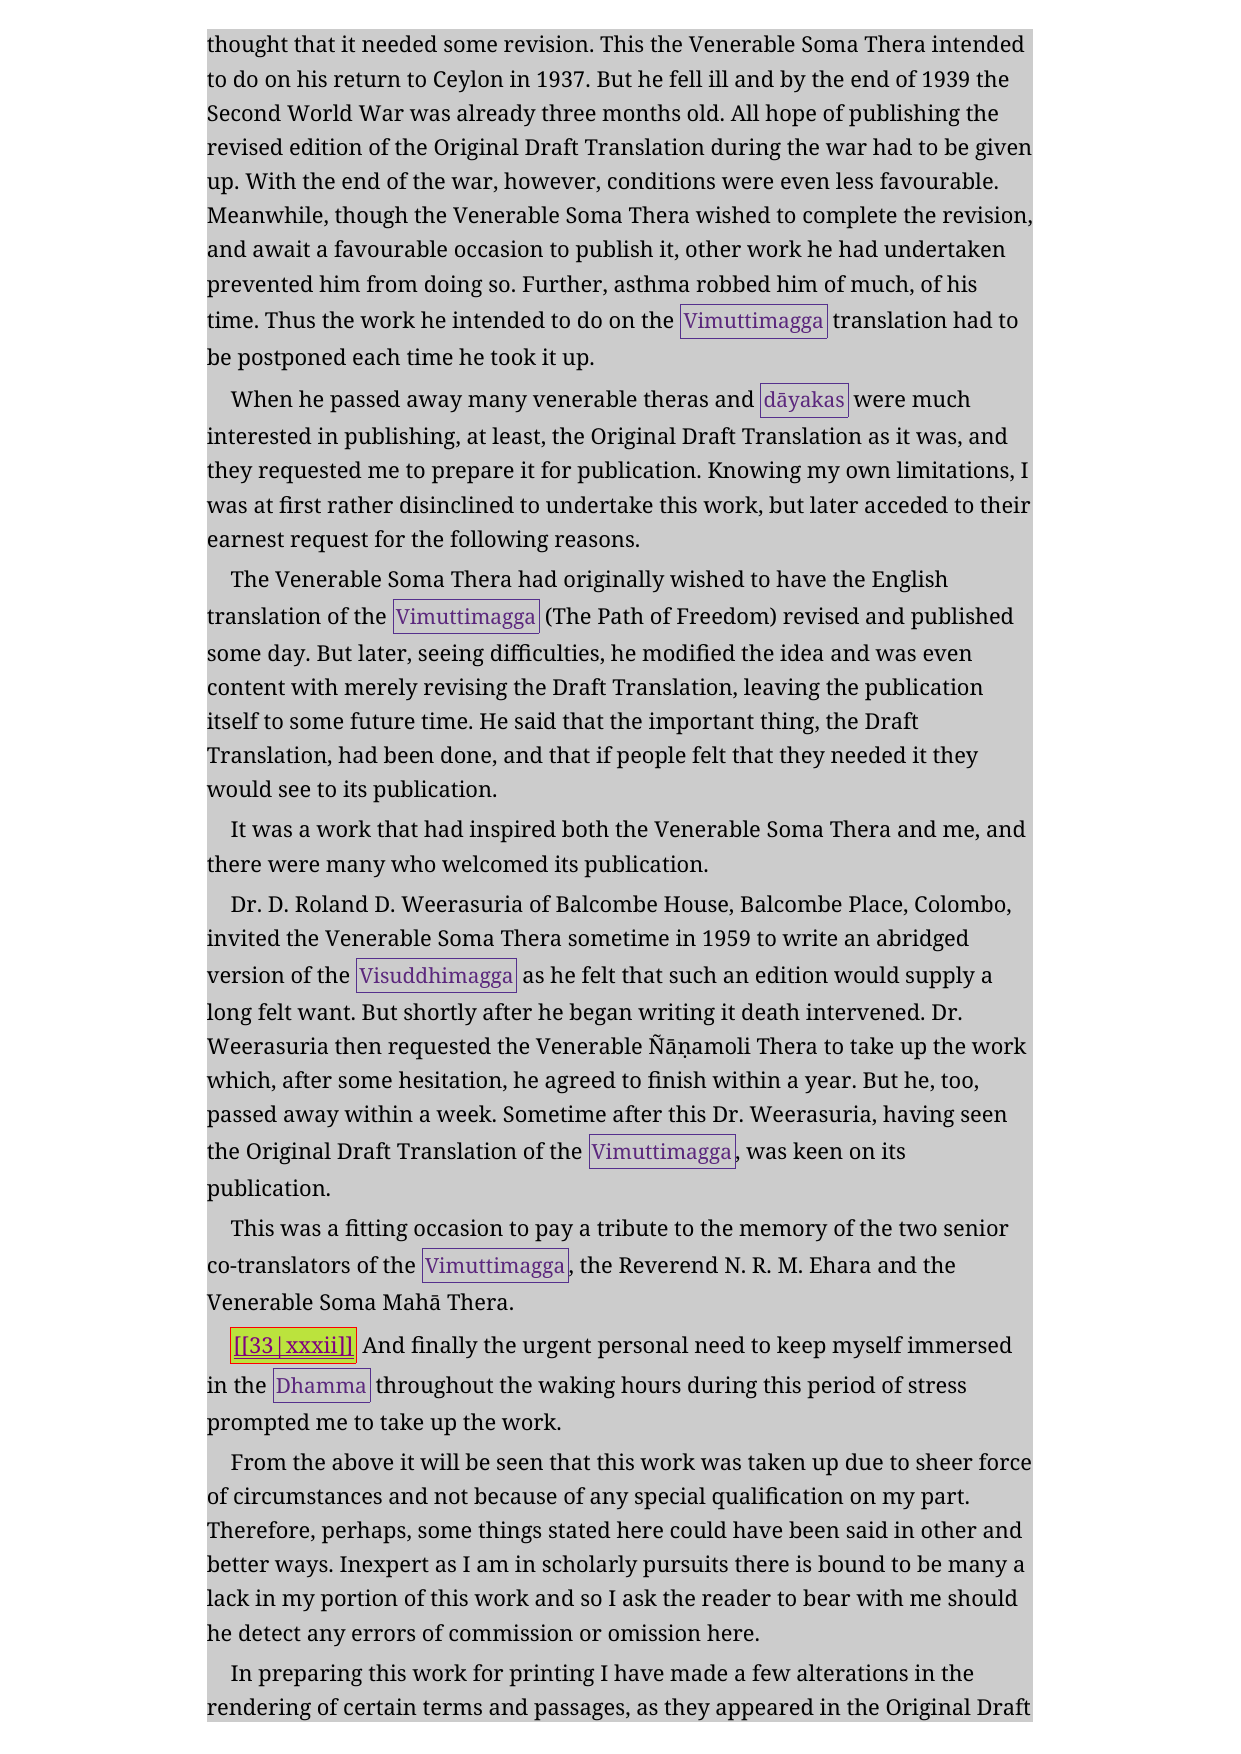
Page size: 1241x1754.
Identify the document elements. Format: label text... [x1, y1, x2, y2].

text When he passed away many venerable theras and dāyakas were much interested in publishing, at least, the Original Draft Translation as it was, and they requested me to prepare it for publication. Knowing my own limitations, I was at first rather disinclined to undertake this work, but later acceded to their earnest request for the following reasons. [207, 382, 1033, 554]
text This was a fitting occasion to pay a tribute to the memory of the two senior co-translators of the Vimuttimagga, the Reverend N. R. M. Ehara and the Venerable Soma Mahā Thera. [207, 1213, 1033, 1317]
text [[33|xxxii]] And finally the urgent personal need to keep myself immersed in the Dhamma throughout the waking hours during this period of stress prompted me to take up the work. [207, 1327, 1033, 1436]
text From the above it will be seen that this work was taken up due to sheer force of circumstances and not because of any special qualification on my part. Therefore, perhaps, some things stated here could have been said in other and better ways. Inexpert as I am in scholarly pursuits there is bound to be many a lack in my portion of this work and so I ask the reader to bear with me should he detect any errors of commission or omission here. [207, 1447, 1033, 1647]
text The Venerable Soma Thera had originally wished to have the English translation of the Vimuttimagga (The Path of Freedom) revised and published some day. But later, seeing difficulties, he modified the idea and was even content with merely revising the Draft Translation, leaving the publication itself to some future time. He said that the important thing, the Draft Translation, had been done, and that if people felt that they needed it they would see to its publication. [207, 564, 1033, 804]
text thought that it needed some revision. This the Venerable Soma Thera intended to do on his return to Ceylon in 1937. But he fell ill and by the end of 1939 the Second World War was already three months old. All hope of publishing the revised edition of the Original Draft Translation during the war had to be given up. With the end of the war, however, conditions were even less favourable. Meanwhile, though the Venerable Soma Thera wished to complete the revision, and await a favourable occasion to publish it, other work he had undertaken prevented him from doing so. Further, asthma robbed him of much, of his time. Thus the work he intended to do on the Vimuttimagga translation had to be postponed each time he took it up. [207, 29, 1033, 372]
text In preparing this work for printing I have made a few alterations in the rendering of certain terms and passages, as they appeared in the Original Draft [207, 1658, 1033, 1722]
text Dr. D. Roland D. Weerasuria of Balcombe House, Balcombe Place, Colombo, invited the Venerable Soma Thera sometime in 1959 to write an abridged version of the Visuddhimagga as he felt that such an edition would supply a long felt want. But shortly after he began writing it death intervened. Dr. Weerasuria then requested the Venerable Ñāṇamoli Thera to take up the work which, after some hesitation, he agreed to finish within a year. But he, too, passed away within a week. Sometime after this Dr. Weerasuria, having seen the Original Draft Translation of the Vimuttimagga, was keen on its publication. [207, 889, 1033, 1203]
text It was a work that had inspired both the Venerable Soma Thera and me, and there were many who welcomed its publication. [207, 814, 1033, 878]
